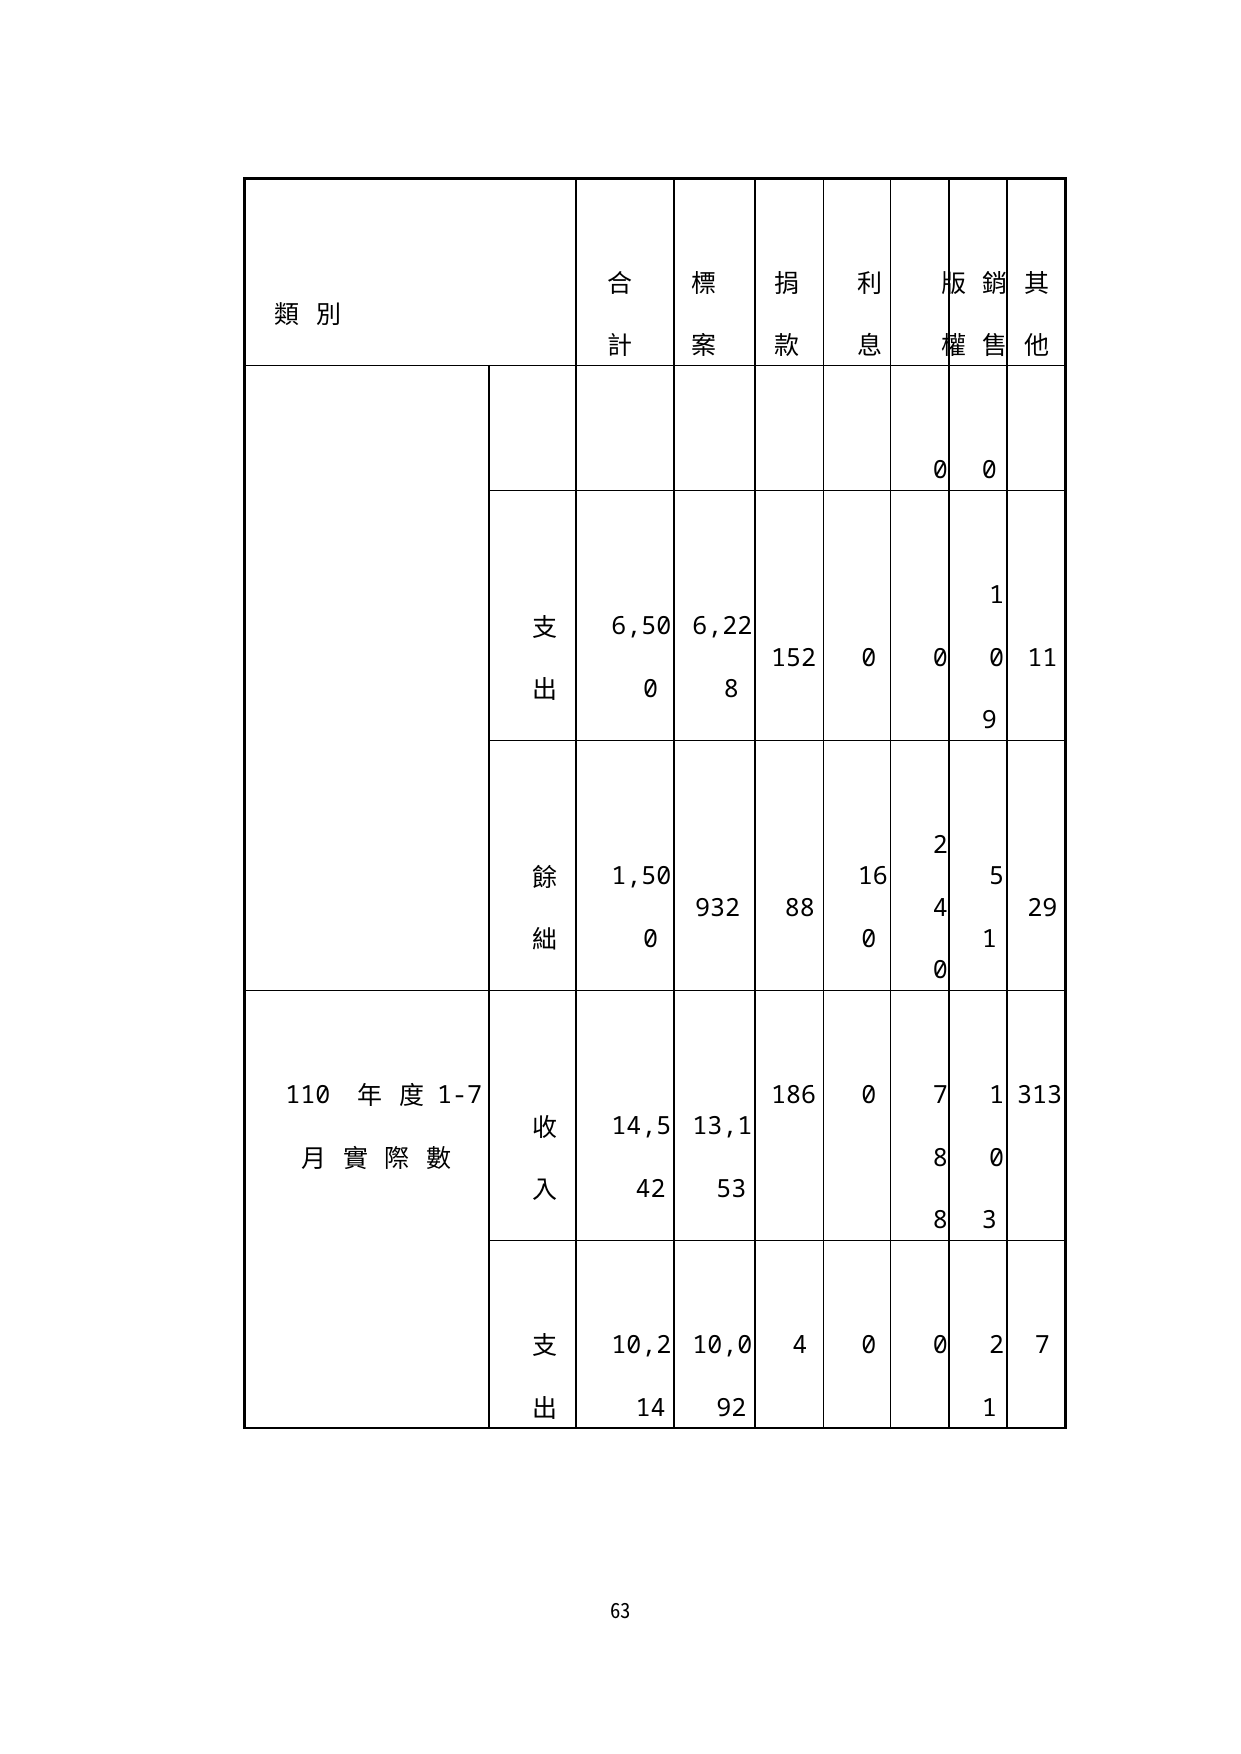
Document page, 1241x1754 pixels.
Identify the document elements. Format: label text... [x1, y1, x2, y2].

table_cell 10,092 [675, 1241, 754, 1427]
table_cell 240 [891, 741, 948, 990]
table_cell [824, 366, 890, 490]
table_cell 160 [824, 741, 890, 990]
table_cell [577, 366, 673, 490]
table_cell 313 [1008, 991, 1064, 1240]
table_cell 6,500 [577, 491, 673, 740]
table_cell 1,500 [577, 741, 673, 990]
table_header 捐款 [756, 180, 823, 365]
table_cell 14,542 [577, 991, 673, 1240]
table_header 利息 [824, 180, 890, 365]
table_cell 支出 [490, 491, 575, 740]
table_cell [246, 366, 488, 990]
table_cell [756, 366, 823, 490]
table_cell [675, 366, 754, 490]
table_header 版權 [891, 180, 948, 365]
table_cell 餘絀 [490, 741, 575, 990]
table_cell 29 [1008, 741, 1064, 990]
table_cell 186 [756, 991, 823, 1240]
table_header 銷售 [950, 180, 1006, 365]
table_cell 6,228 [675, 491, 754, 740]
table_cell 支出 [490, 1241, 575, 1427]
table_cell 0 [824, 1241, 890, 1427]
table_cell 51 [950, 741, 1006, 990]
table_cell 4 [756, 1241, 823, 1427]
table_cell [1008, 366, 1064, 490]
table_cell 收入 [490, 991, 575, 1240]
table_cell 110年度1-7月實際數 [246, 991, 488, 1427]
table_cell 932 [675, 741, 754, 990]
table_header 類別 [246, 180, 575, 365]
table_cell 788 [891, 991, 948, 1240]
table_header 其他 [1008, 180, 1064, 365]
table_cell [490, 366, 575, 490]
table_cell 0 [824, 491, 890, 740]
table_header 合計 [577, 180, 673, 365]
table_cell 0 [891, 366, 948, 490]
table_cell 10,214 [577, 1241, 673, 1427]
table_cell 0 [891, 491, 948, 740]
table_cell 0 [824, 991, 890, 1240]
table_cell 0 [891, 1241, 948, 1427]
table_cell 103 [950, 991, 1006, 1240]
table_cell 11 [1008, 491, 1064, 740]
table_cell 88 [756, 741, 823, 990]
table_cell 0 [950, 366, 1006, 490]
table_cell 152 [756, 491, 823, 740]
table_cell 13,153 [675, 991, 754, 1240]
table_cell 21 [950, 1241, 1006, 1427]
table_cell 7 [1008, 1241, 1064, 1427]
table_header 標案 [675, 180, 754, 365]
table_cell 109 [950, 491, 1006, 740]
